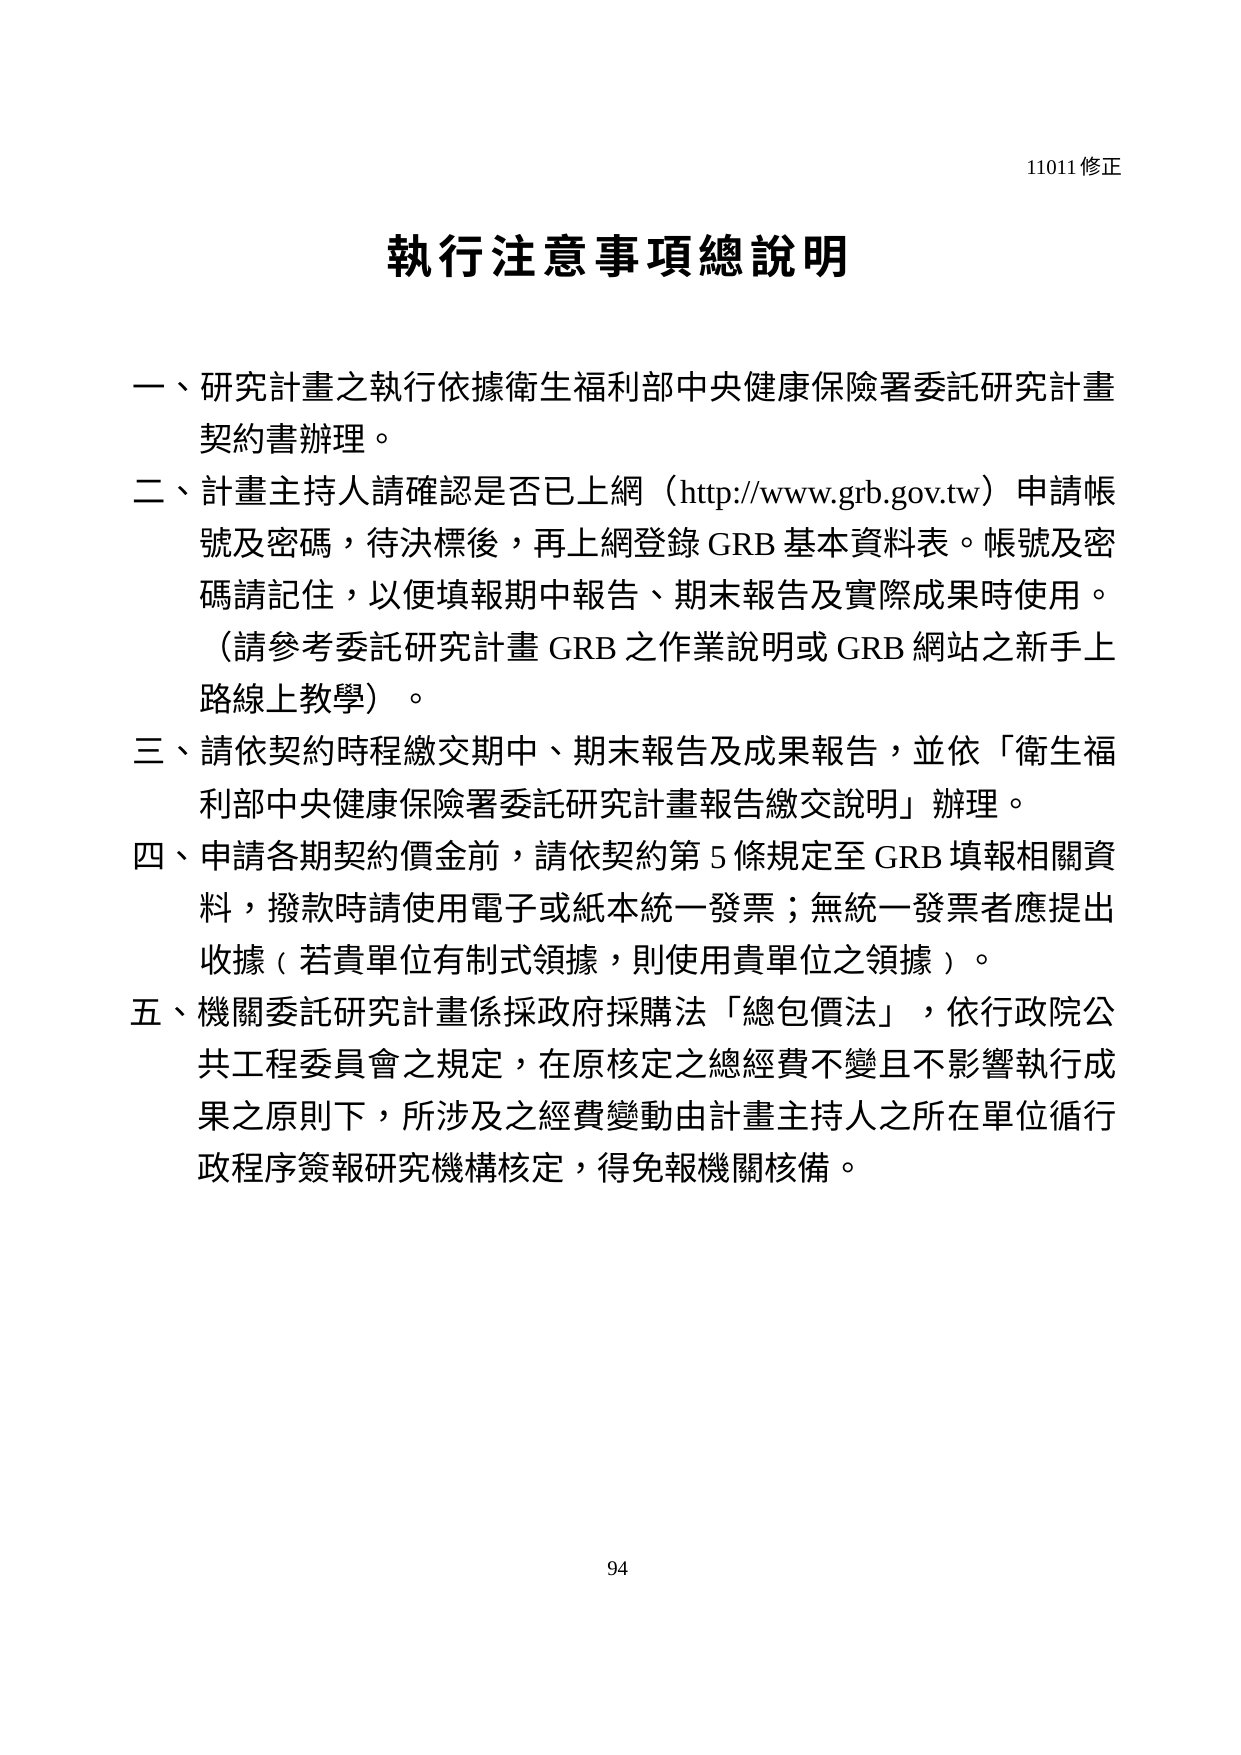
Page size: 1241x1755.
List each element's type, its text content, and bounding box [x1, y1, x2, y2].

text 五、機關委託研究計畫係採政府採購法「總包價法」，依行政院公共工程委員會之規定，在原核定之總經費不變且不影響執行成果之原則下，所涉及之經費變動由計畫主持人之所在單位循行政程序簽報研究機構核定，得免報機關核備。 [129, 983, 1117, 1191]
text 三、請依契約時程繳交期中、期末報告及成果報告，並依「衛生福利部中央健康保險署委託研究計畫報告繳交說明」辦理。 [132, 722, 1117, 826]
text 一、研究計畫之執行依據衛生福利部中央健康保險署委託研究計畫契約書辦理。 [132, 358, 1117, 462]
text 執行注意事項總說明 [117, 181, 1117, 306]
text 四、申請各期契約價金前，請依契約第5條規定至GRB填報相關資料，撥款時請使用電子或紙本統一發票；無統一發票者應提出收據﹙若貴單位有制式領據，則使用貴單位之領據﹚。 [132, 826, 1117, 983]
text 二、計畫主持人請確認是否已上網（http://www.grb.gov.tw）申請帳號及密碼，待決標後，再上網登錄GRB基本資料表。帳號及密碼請記住，以便填報期中報告、期末報告及實際成果時使用。（請參考委託研究計畫GRB之作業說明或GRB網站之新手上路線上教學）。 [132, 462, 1117, 722]
